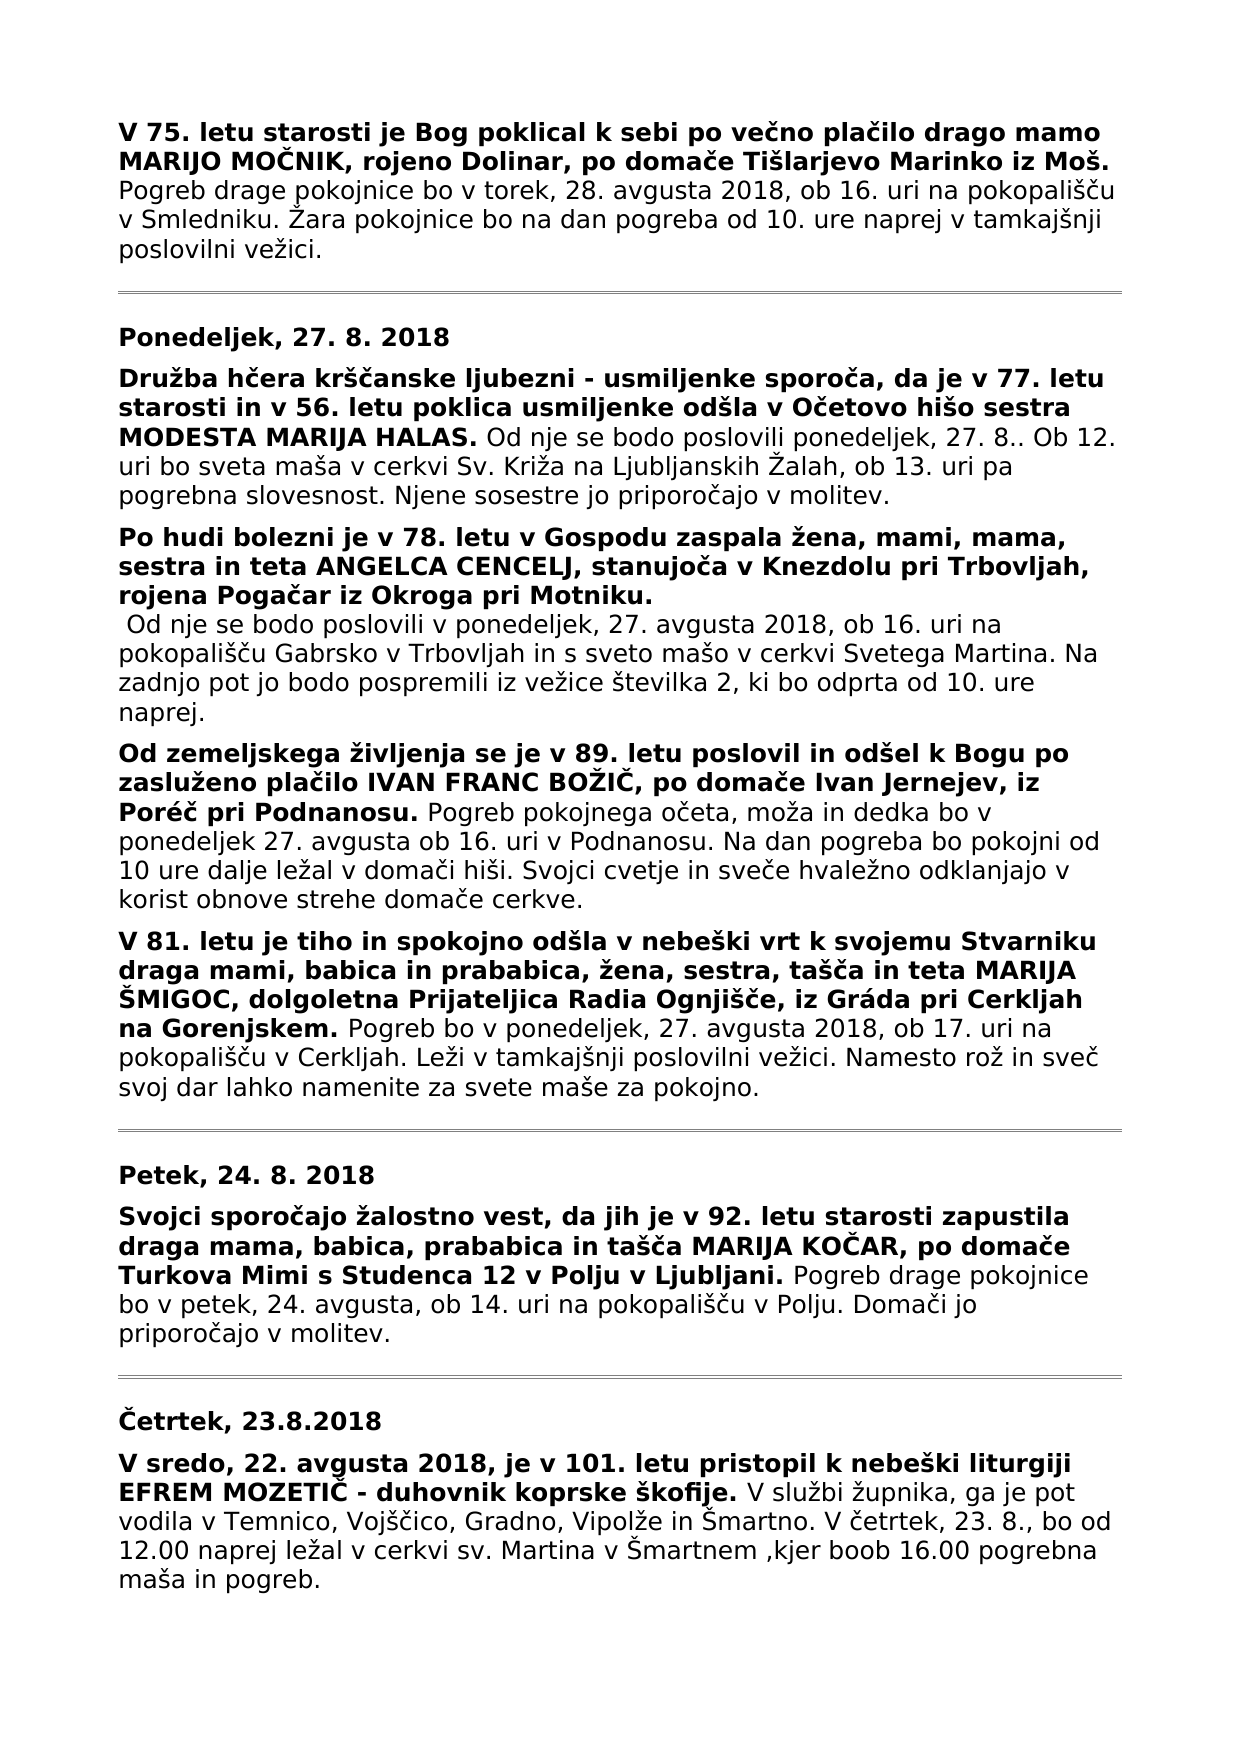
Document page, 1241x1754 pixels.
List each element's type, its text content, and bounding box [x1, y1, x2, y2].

text V 81. letu je tiho in spokojno odšla v nebeški vrt k svojemu Stvarniku draga mami, babica in prababica, žena, sestra, tašča in teta MARIJA ŠMIGOC, dolgoletna Prijateljica Radia Ognjišče, iz Gráda pri Cerkljah na Gorenjskem. Pogreb bo v ponedeljek, 27. avgusta 2018, ob 17. uri na pokopališču v Cerkljah. Leži v tamkajšnji poslovilni vežici. Namesto rož in sveč svoj dar lahko namenite za svete maše za pokojno. [118, 927, 1122, 1102]
text Od zemeljskega življenja se je v 89. letu poslovil in odšel k Bogu po zasluženo plačilo IVAN FRANC BOŽIČ, po domače Ivan Jernejev, iz Poréč pri Podnanosu. Pogreb pokojnega očeta, moža in dedka bo v ponedeljek 27. avgusta ob 16. uri v Podnanosu. Na dan pogreba bo pokojni od 10 ure dalje ležal v domači hiši. Svojci cvetje in sveče hvaležno odklanjajo v korist obnove strehe domače cerkve. [118, 739, 1122, 914]
text Družba hčera krščanske ljubezni - usmiljenke sporoča, da je v 77. letu starosti in v 56. letu poklica usmiljenke odšla v Očetovo hišo sestra MODESTA MARIJA HALAS. Od nje se bodo poslovili ponedeljek, 27. 8.. Ob 12. uri bo sveta maša v cerkvi Sv. Križa na Ljubljanskih Žalah, ob 13. uri pa pogrebna slovesnost. Njene sosestre jo priporočajo v molitev. [118, 364, 1122, 510]
text Svojci sporočajo žalostno vest, da jih je v 92. letu starosti zapustila draga mama, babica, prababica in tašča MARIJA KOČAR, po domače Turkova Mimi s Studenca 12 v Polju v Ljubljani. Pogreb drage pokojnice bo v petek, 24. avgusta, ob 14. uri na pokopališču v Polju. Domači jo priporočajo v molitev. [118, 1202, 1122, 1348]
text V sredo, 22. avgusta 2018, je v 101. letu pristopil k nebeški liturgiji EFREM MOZETIČ - duhovnik koprske škofije. V službi župnika, ga je pot vodila v Temnico, Vojščico, Gradno, Vipolže in Šmartno. V četrtek, 23. 8., bo od 12.00 naprej ležal v cerkvi sv. Martina v Šmartnem ,kjer boob 16.00 pogrebna maša in pogreb. [118, 1449, 1122, 1595]
text Petek, 24. 8. 2018 [118, 1161, 1122, 1190]
text V 75. letu starosti je Bog poklical k sebi po večno plačilo drago mamo MARIJO MOČNIK, rojeno Dolinar, po domače Tišlarjevo Marinko iz Moš. Pogreb drage pokojnice bo v torek, 28. avgusta 2018, ob 16. uri na pokopališču v Smledniku. Žara pokojnice bo na dan pogreba od 10. ure naprej v tamkajšnji poslovilni vežici. [118, 118, 1122, 264]
text Po hudi bolezni je v 78. letu v Gospodu zaspala žena, mami, mama, sestra in teta ANGELCA CENCELJ, stanujoča v Knezdolu pri Trbovljah, rojena Pogačar iz Okroga pri Motniku. Od nje se bodo poslovili v ponedeljek, 27. avgusta 2018, ob 16. uri na pokopališču Gabrsko v Trbovljah in s sveto mašo v cerkvi Svetega Martina. Na zadnjo pot jo bodo pospremili iz vežice številka 2, ki bo odprta od 10. ure naprej. [118, 523, 1122, 727]
text Ponedeljek, 27. 8. 2018 [118, 323, 1122, 352]
text Četrtek, 23.8.2018 [118, 1407, 1122, 1436]
